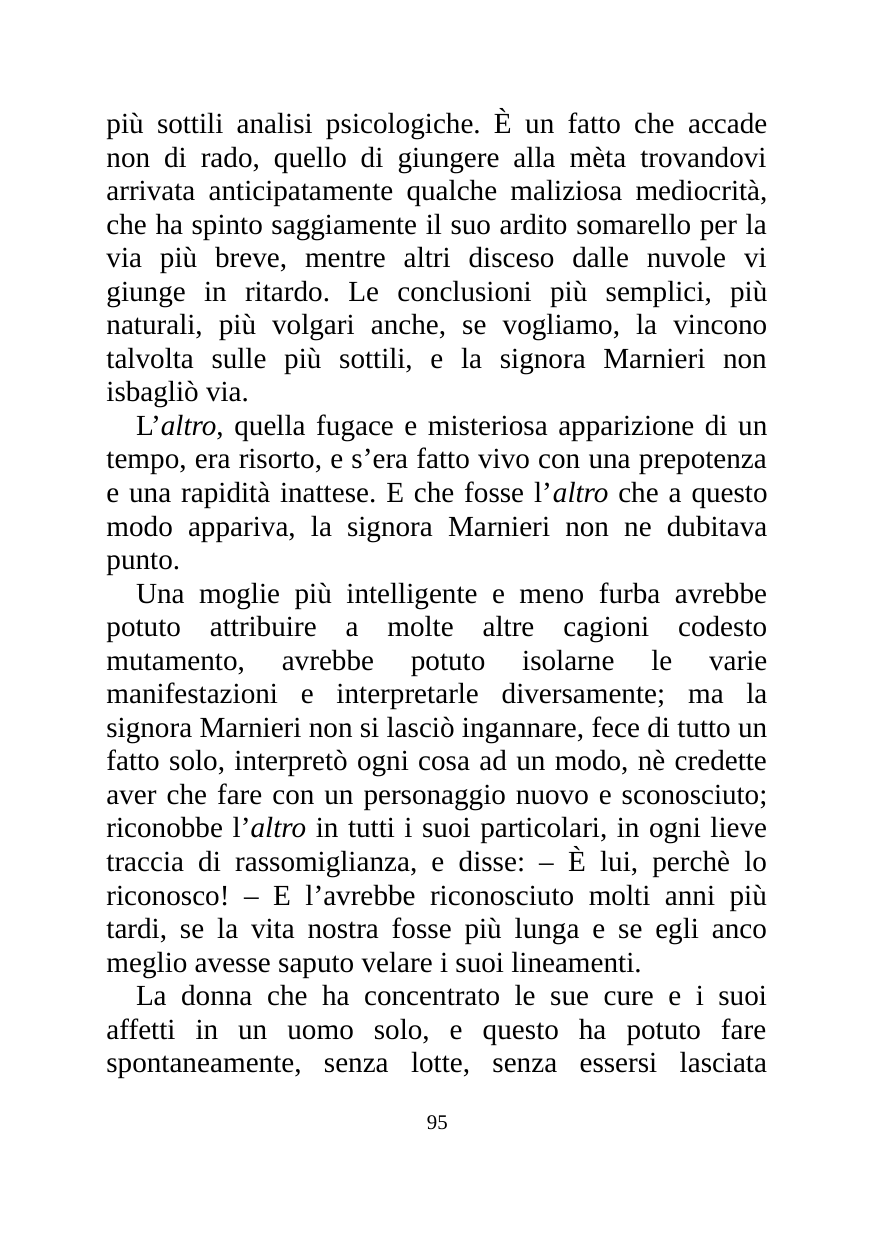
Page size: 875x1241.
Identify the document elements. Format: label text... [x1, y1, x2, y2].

text La donna che ha concentrato le sue cure e i suoi affetti in un uomo solo, e questo ha potuto fare spontaneamente, senza lotte, senza essersi lasciata [106, 978, 768, 1079]
text più sottili analisi psicologiche. È un fatto che accade non di rado, quello di giungere alla mèta trovandovi arrivata anticipatamente qualche maliziosa mediocrità, che ha spinto saggiamente il suo ardito somarello per la via più breve, mentre altri disceso dalle nuvole vi giunge in ritardo. Le conclusioni più semplici, più naturali, più volgari anche, se vogliamo, la vincono talvolta sulle più sottili, e la signora Marnieri non isbagliò via. [106, 106, 768, 408]
text Una moglie più intelligente e meno furba avrebbe potuto attribuire a molte altre cagioni codesto mutamento, avrebbe potuto isolarne le varie manifestazioni e interpretarle diversamente; ma la signora Marnieri non si lasciò ingannare, fece di tutto un fatto solo, interpretò ogni cosa ad un modo, nè credette aver che fare con un personaggio nuovo e sconosciuto; riconobbe l’altro in tutti i suoi particolari, in ogni lieve traccia di rassomiglianza, e disse: – È lui, perchè lo riconosco! – E l’avrebbe riconosciuto molti anni più tardi, se la vita nostra fosse più lunga e se egli anco meglio avesse saputo velare i suoi lineamenti. [106, 576, 768, 978]
text L’altro, quella fugace e misteriosa apparizione di un tempo, era risorto, e s’era fatto vivo con una prepotenza e una rapidità inattese. E che fosse l’altro che a questo modo appariva, la signora Marnieri non ne dubitava punto. [106, 408, 768, 576]
